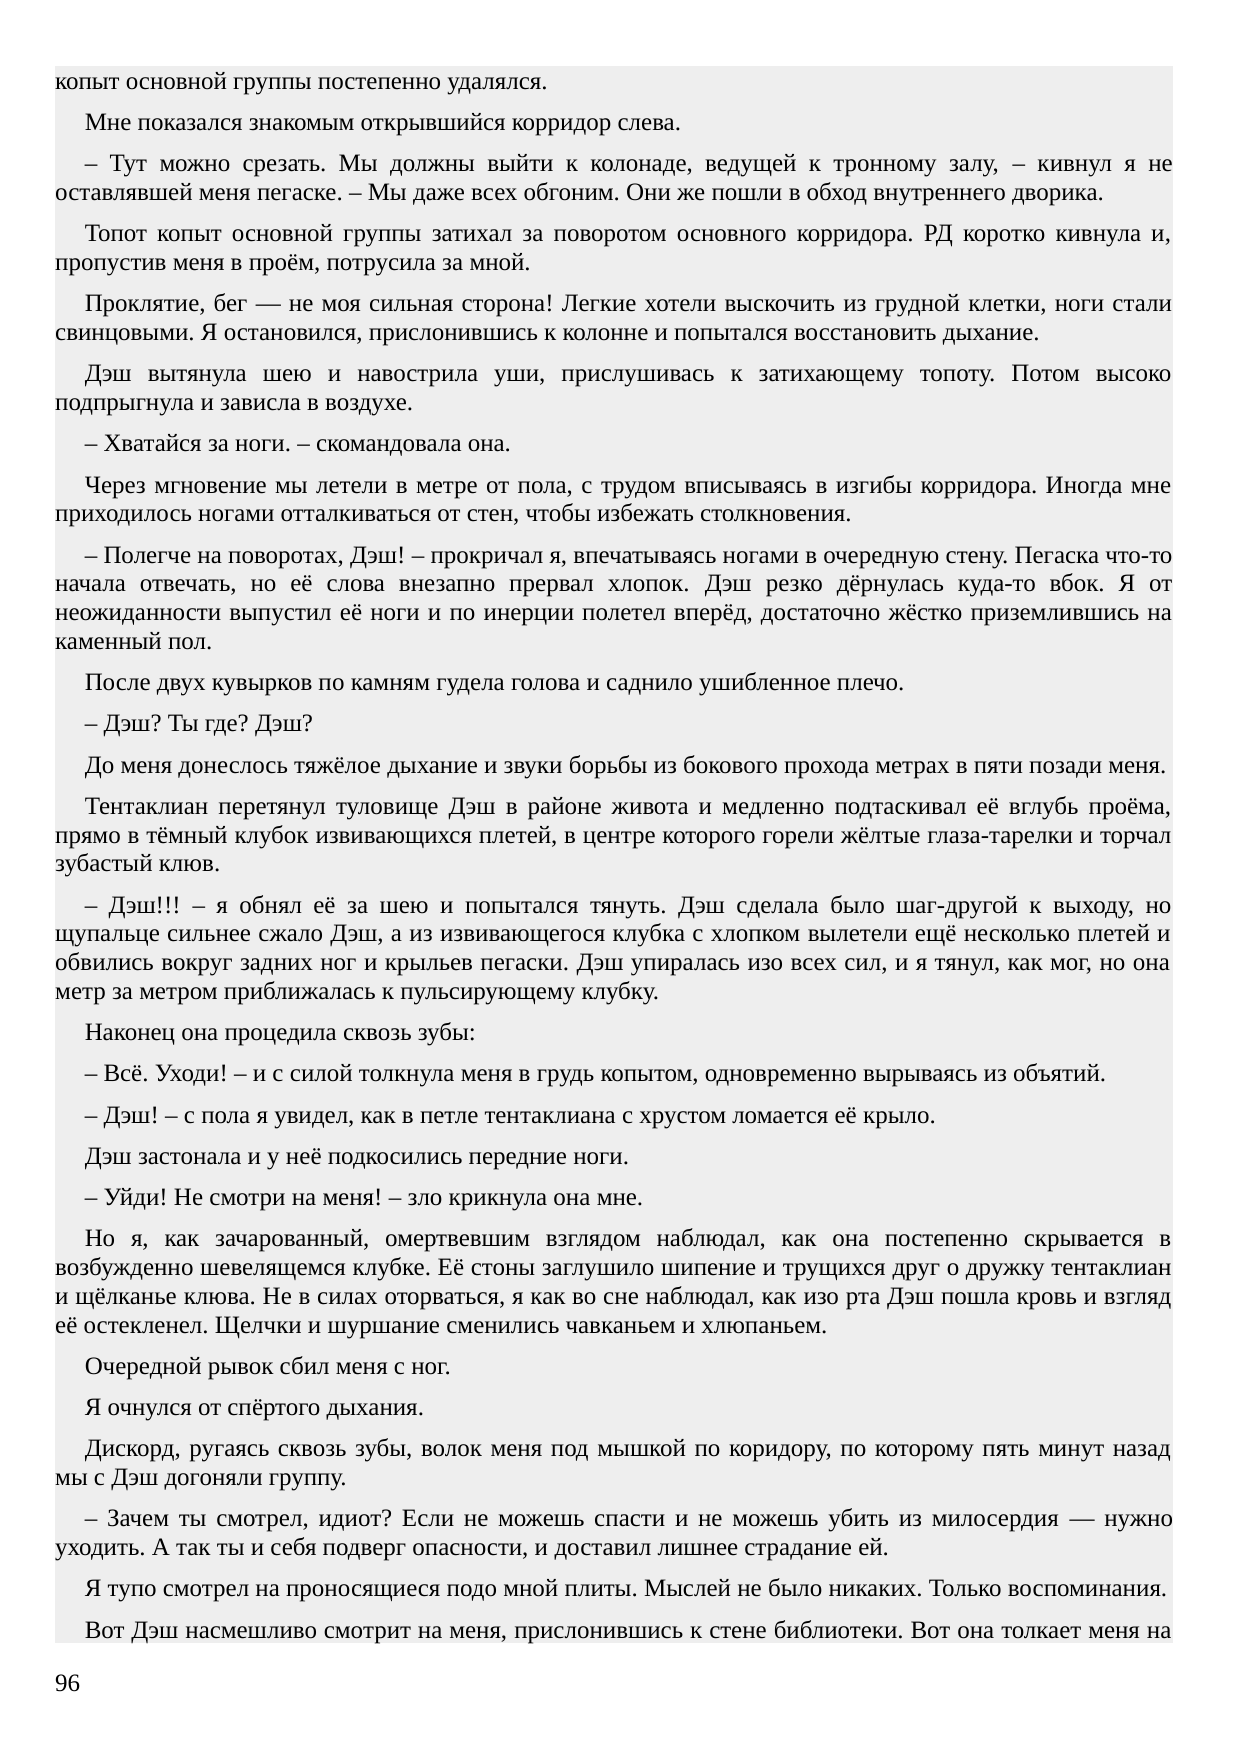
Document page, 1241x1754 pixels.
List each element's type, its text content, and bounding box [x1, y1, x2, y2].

text Топот копыт основной группы затихал за поворотом основного корридора. РД коротко кивнула и, пропустив меня в проём, потрусила за мной. [55, 218, 1173, 276]
text – Дэш!!! – я обнял её за шею и попытался тянуть. Дэш сделала было шаг-другой к выходу, но щупальце сильнее сжало Дэш, а из извивающегося клубка с хлопком вылетели ещё несколько плетей и обвились вокруг задних ног и крыльев пегаски. Дэш упиралась изо всех сил, и я тянул, как мог, но она метр за метром приближалась к пульсирующему клубку. [55, 890, 1173, 1005]
text Вот Дэш насмешливо смотрит на меня, прислонившись к стене библиотеки. Вот она толкает меня на [55, 1615, 1173, 1643]
text Дэш вытянула шею и навострила уши, прислушивась к затихающему топоту. Потом высоко подпрыгнула и зависла в воздухе. [55, 358, 1173, 416]
text – Хватайся за ноги. – скомандовала она. [55, 428, 1173, 457]
text – Тут можно срезать. Мы должны выйти к колонаде, ведущей к тронному залу, – кивнул я не оставлявшей меня пегаске. – Мы даже всех обгоним. Они же пошли в обход внутреннего дворика. [55, 148, 1173, 206]
text После двух кувырков по камням гудела голова и саднило ушибленное плечо. [55, 667, 1173, 696]
text – Зачем ты смотрел, идиот? Если не можешь спасти и не можешь убить из милосердия — нужно уходить. А так ты и себя подверг опасности, и доставил лишнее страдание ей. [55, 1503, 1173, 1561]
text – Всё. Уходи! – и с силой толкнула меня в грудь копытом, одновременно вырываясь из объятий. [55, 1058, 1173, 1087]
text – Полегче на поворотах, Дэш! – прокричал я, впечатываясь ногами в очередную стену. Пегаска что-то начала отвечать, но её слова внезапно прервал хлопок. Дэш резко дёрнулась куда-то вбок. Я от неожиданности выпустил её ноги и по инерции полетел вперёд, достаточно жёстко приземлившись на каменный пол. [55, 540, 1173, 655]
text Я очнулся от спёртого дыхания. [55, 1392, 1173, 1421]
text – Уйди! Не смотри на меня! – зло крикнула она мне. [55, 1182, 1173, 1211]
text Тентаклиан перетянул туловище Дэш в районе живота и медленно подтаскивал её вглубь проёма, прямо в тёмный клубок извивающихся плетей, в центре которого горели жёлтые глаза-тарелки и торчал зубастый клюв. [55, 791, 1173, 877]
text Дискорд, ругаясь сквозь зубы, волок меня под мышкой по коридору, по которому пять минут назад мы с Дэш догоняли группу. [55, 1433, 1173, 1491]
text – Дэш? Ты где? Дэш? [55, 708, 1173, 737]
text Наконец она процедила сквозь зубы: [55, 1017, 1173, 1046]
text Я тупо смотрел на проносящиеся подо мной плиты. Мыслей не было никаких. Только воспоминания. [55, 1573, 1173, 1602]
text Но я, как зачарованный, омертвевшим взглядом наблюдал, как она постепенно скрывается в возбужденно шевелящемся клубке. Её стоны заглушило шипение и трущихся друг о дружку тентаклиан и щёлканье клюва. Не в силах оторваться, я как во сне наблюдал, как изо рта Дэш пошла кровь и взгляд её остекленел. Щелчки и шуршание сменились чавканьем и хлюпаньем. [55, 1223, 1173, 1338]
text Дэш застонала и у неё подкосились передние ноги. [55, 1141, 1173, 1170]
text – Дэш! – с пола я увидел, как в петле тентаклиана с хрустом ломается её крыло. [55, 1100, 1173, 1128]
text Мне показался знакомым открывшийся корридор слева. [55, 107, 1173, 136]
text До меня донеслось тяжёлое дыхание и звуки борьбы из бокового прохода метрах в пяти позади меня. [55, 750, 1173, 778]
text Через мгновение мы летели в метре от пола, с трудом вписываясь в изгибы корридора. Иногда мне приходилось ногами отталкиваться от стен, чтобы избежать столкновения. [55, 470, 1173, 527]
text Проклятие, бег — не моя сильная сторона! Легкие хотели выскочить из грудной клетки, ноги стали свинцовыми. Я остановился, прислонившись к колонне и попытался восстановить дыхание. [55, 288, 1173, 346]
text копыт основной группы постепенно удалялся. [55, 66, 1173, 95]
text Очередной рывок сбил меня с ног. [55, 1351, 1173, 1380]
